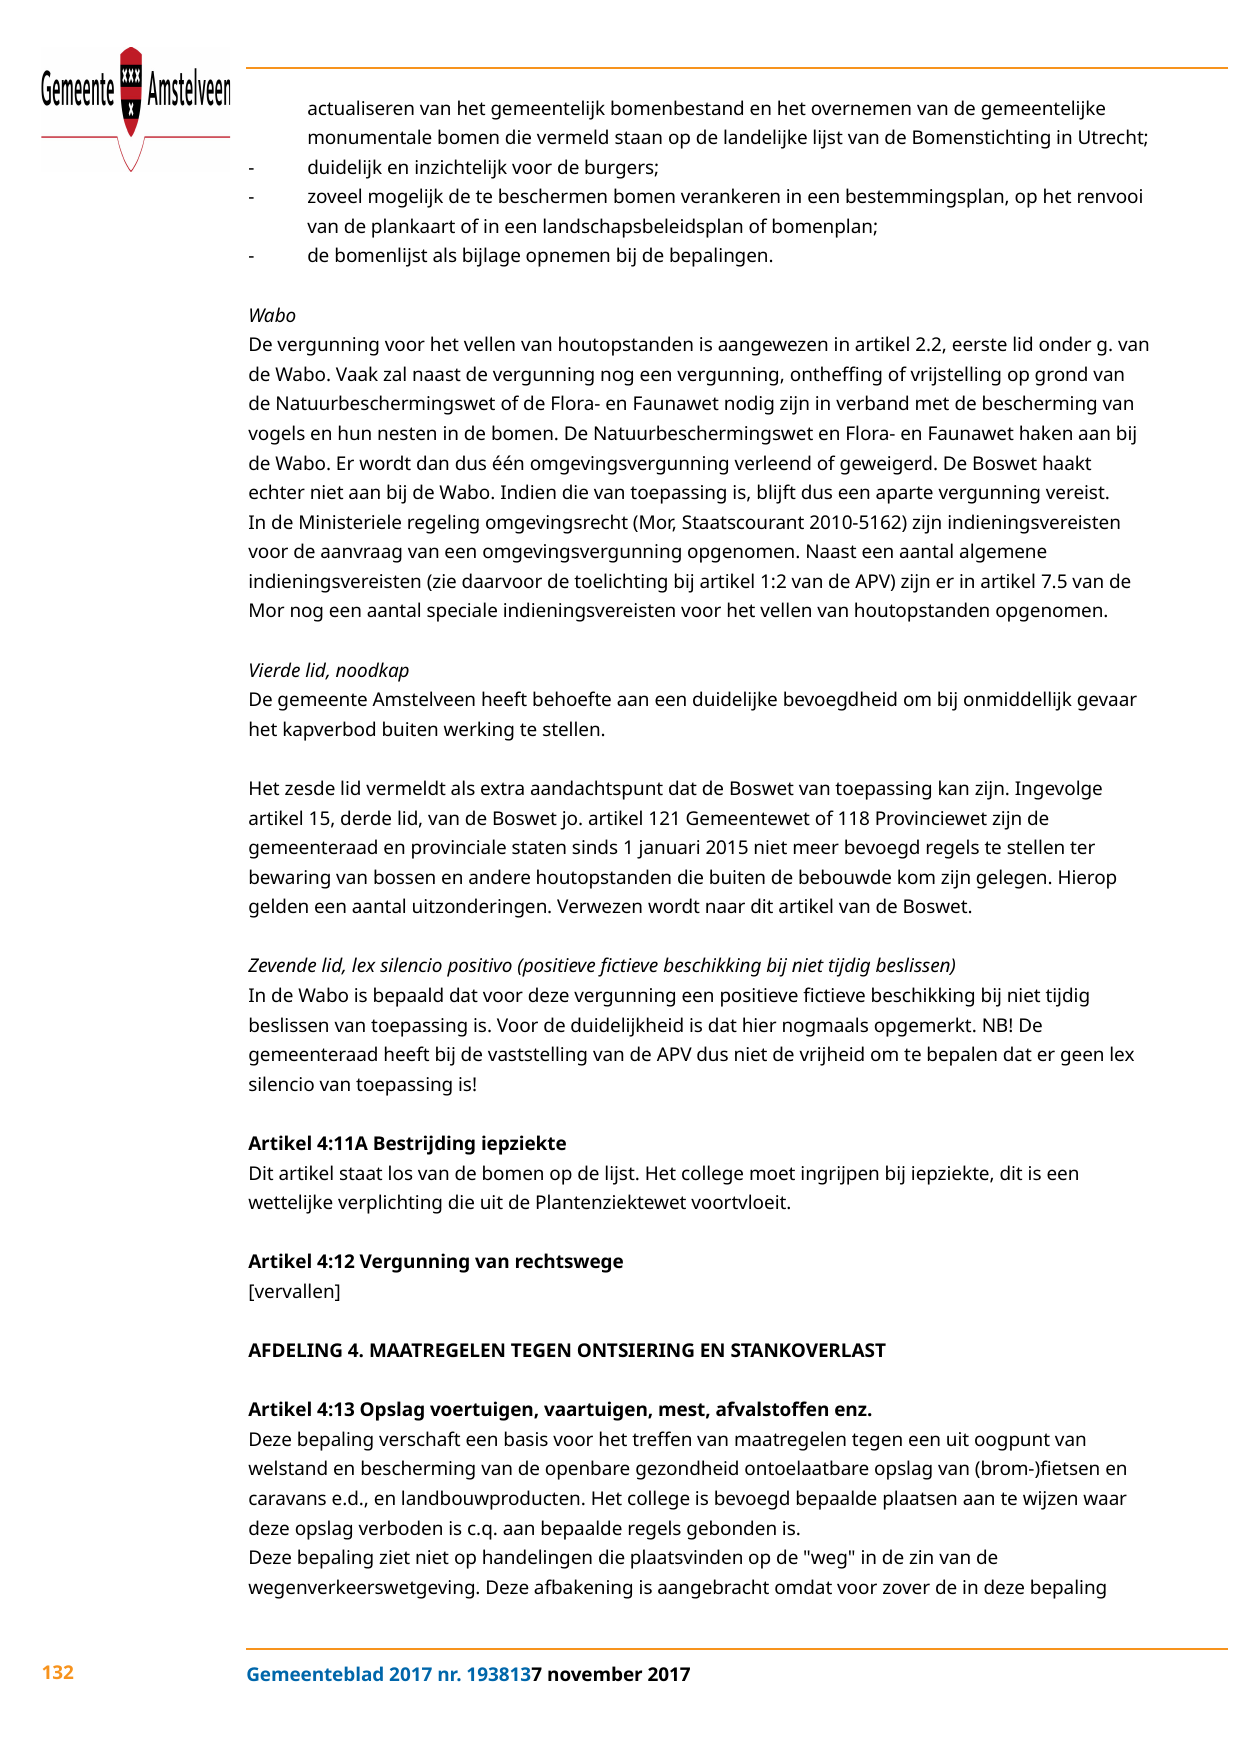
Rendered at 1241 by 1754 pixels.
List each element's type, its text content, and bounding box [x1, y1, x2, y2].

text Deze bepaling ziet niet op handelingen die plaatsvinden op de "weg" in de zin van de wegenverkeerswetgeving. Deze afbakening is aangebracht omdat voor zover de in deze bepaling [248, 1544, 1152, 1600]
text Artikel 4:12 Vergunning van rechtswege [248, 1248, 1152, 1274]
text Deze bepaling verschaft een basis voor het treffen van maatregelen tegen een uit oogpunt van welstand en bescherming van de openbare gezondheid ontoelaatbare opslag van (brom-)fietsen en caravans e.d., en landbouwproducten. Het college is bevoegd bepaalde plaatsen aan te wijzen waar deze opslag verboden is c.q. aan bepaalde regels gebonden is. [248, 1426, 1152, 1541]
text Zevende lid, lex silencio positivo (positieve fictieve beschikking bij niet tijdig beslissen) [248, 953, 1152, 978]
text Artikel 4:13 Opslag voertuigen, vaartuigen, mest, afvalstoffen enz. [248, 1396, 1152, 1422]
list de bomenlijst als bijlage opnemen bij de bepalingen. [248, 243, 1152, 268]
text De gemeente Amstelveen heeft behoefte aan een duidelijke bevoegdheid om bij onmiddellijk gevaar het kapverbod buiten werking te stellen. [248, 686, 1152, 742]
list zoveel mogelijk de te beschermen bomen verankeren in een bestemmingsplan, op het renvooi van de plankaart of in een landschapsbeleidsplan of bomenplan; [248, 183, 1152, 239]
list actualiseren van het gemeentelijk bomenbestand en het overnemen van de gemeentelijke monumentale bomen die vermeld staan op de landelijke lijst van de Bomenstichting in Utrecht; [248, 95, 1152, 150]
text AFDELING 4. MAATREGELEN TEGEN ONTSIERING EN STANKOVERLAST [248, 1337, 1152, 1363]
picture [41, 47, 231, 172]
text [vervallen] [248, 1278, 1152, 1304]
text Artikel 4:11A Bestrijding iepziekte [248, 1130, 1152, 1156]
text Wabo [248, 302, 1152, 328]
text In de Ministeriele regeling omgevingsrecht (Mor, Staatscourant 2010-5162) zijn indieningsvereisten voor de aanvraag van een omgevingsvergunning opgenomen. Naast een aantal algemene indieningsvereisten (zie daarvoor de toelichting bij artikel 1:2 van de APV) zijn er in artikel 7.5 van de Mor nog een aantal speciale indieningsvereisten voor het vellen van houtopstanden opgenomen. [248, 509, 1152, 623]
text Het zesde lid vermeldt als extra aandachtspunt dat de Boswet van toepassing kan zijn. Ingevolge artikel 15, derde lid, van de Boswet jo. artikel 121 Gemeentewet of 118 Provinciewet zijn de gemeenteraad en provinciale staten sinds 1 januari 2015 niet meer bevoegd regels te stellen ter bewaring van bossen en andere houtopstanden die buiten de bebouwde kom zijn gelegen. Hierop gelden een aantal uitzonderingen. Verwezen wordt naar dit artikel van de Boswet. [248, 775, 1152, 919]
text In de Wabo is bepaald dat voor deze vergunning een positieve fictieve beschikking bij niet tijdig beslissen van toepassing is. Voor de duidelijkheid is dat hier nogmaals opgemerkt. NB! De gemeenteraad heeft bij de vaststelling van de APV dus niet de vrijheid om te bepalen dat er geen lex silencio van toepassing is! [248, 982, 1152, 1097]
list duidelijk en inzichtelijk voor de burgers; [248, 154, 1152, 180]
text De vergunning voor het vellen van houtopstanden is aangewezen in artikel 2.2, eerste lid onder g. van de Wabo. Vaak zal naast de vergunning nog een vergunning, ontheffing of vrijstelling op grond van de Natuurbeschermingswet of de Flora- en Faunawet nodig zijn in verband met de bescherming van vogels en hun nesten in de bomen. De Natuurbeschermingswet en Flora- en Faunawet haken aan bij de Wabo. Er wordt dan dus één omgevingsvergunning verleend of geweigerd. De Boswet haakt echter niet aan bij de Wabo. Indien die van toepassing is, blijft dus een aparte vergunning vereist. [248, 331, 1152, 505]
text Vierde lid, noodkap [248, 657, 1152, 683]
text Dit artikel staat los van de bomen op de lijst. Het college moet ingrijpen bij iepziekte, dit is een wettelijke verplichting die uit de Plantenziektewet voortvloeit. [248, 1160, 1152, 1215]
